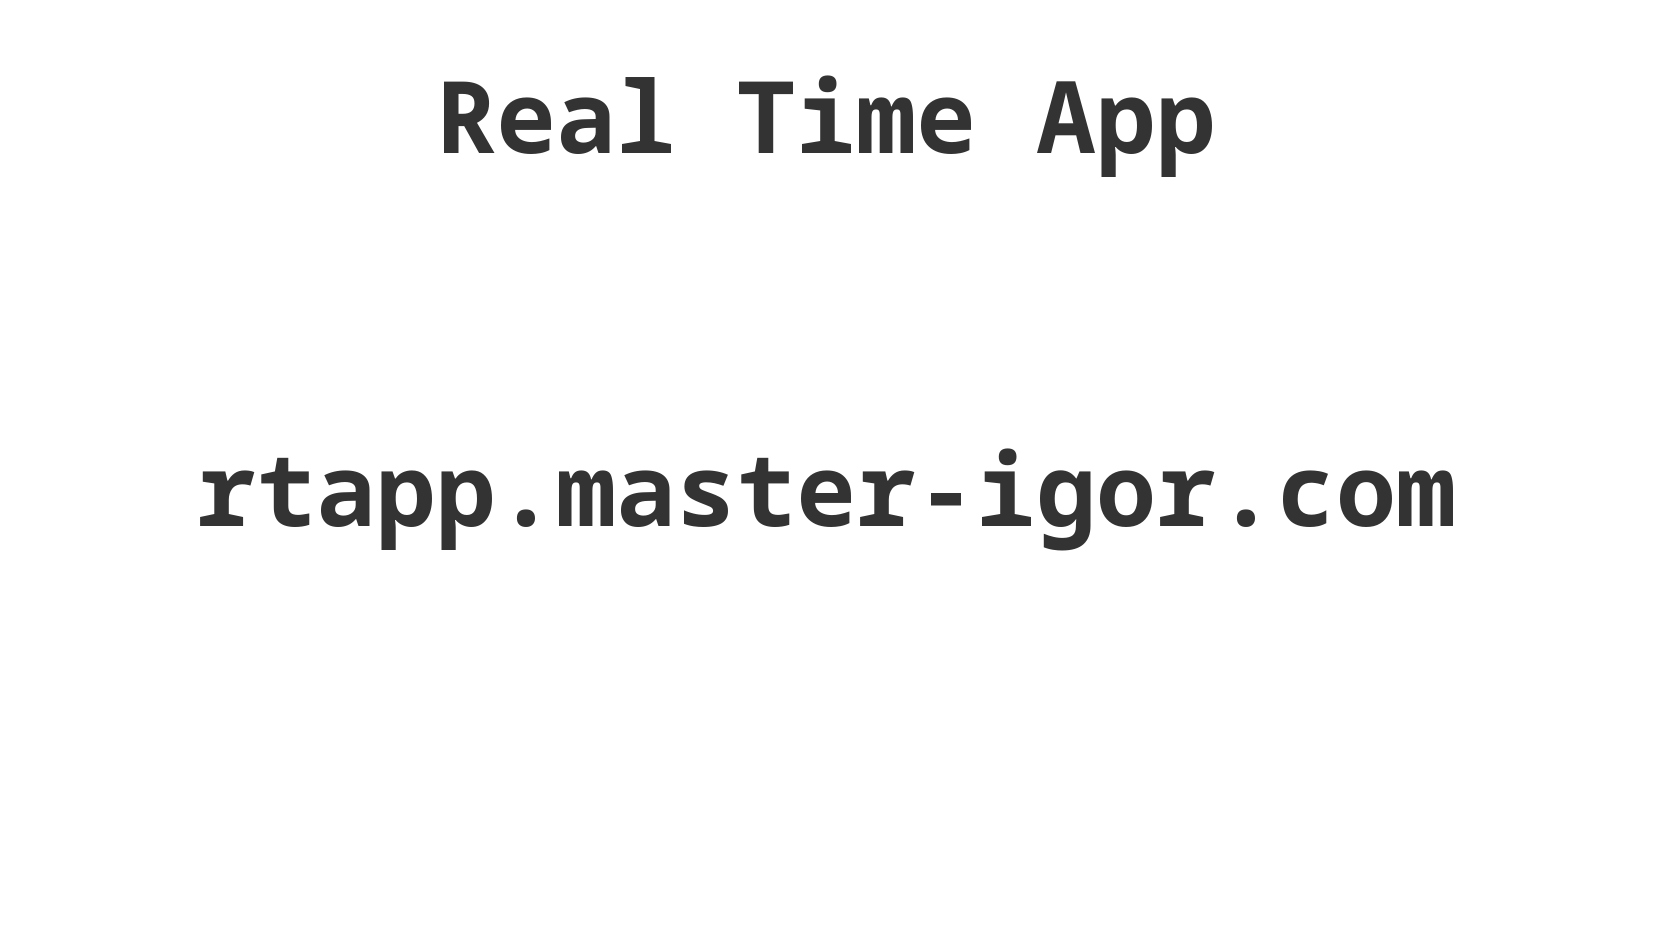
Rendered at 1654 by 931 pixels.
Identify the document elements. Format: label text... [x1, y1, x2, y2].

title Real Time App [82, 37, 1571, 193]
subtitle rtapp.master-igor.com [82, 217, 1571, 758]
